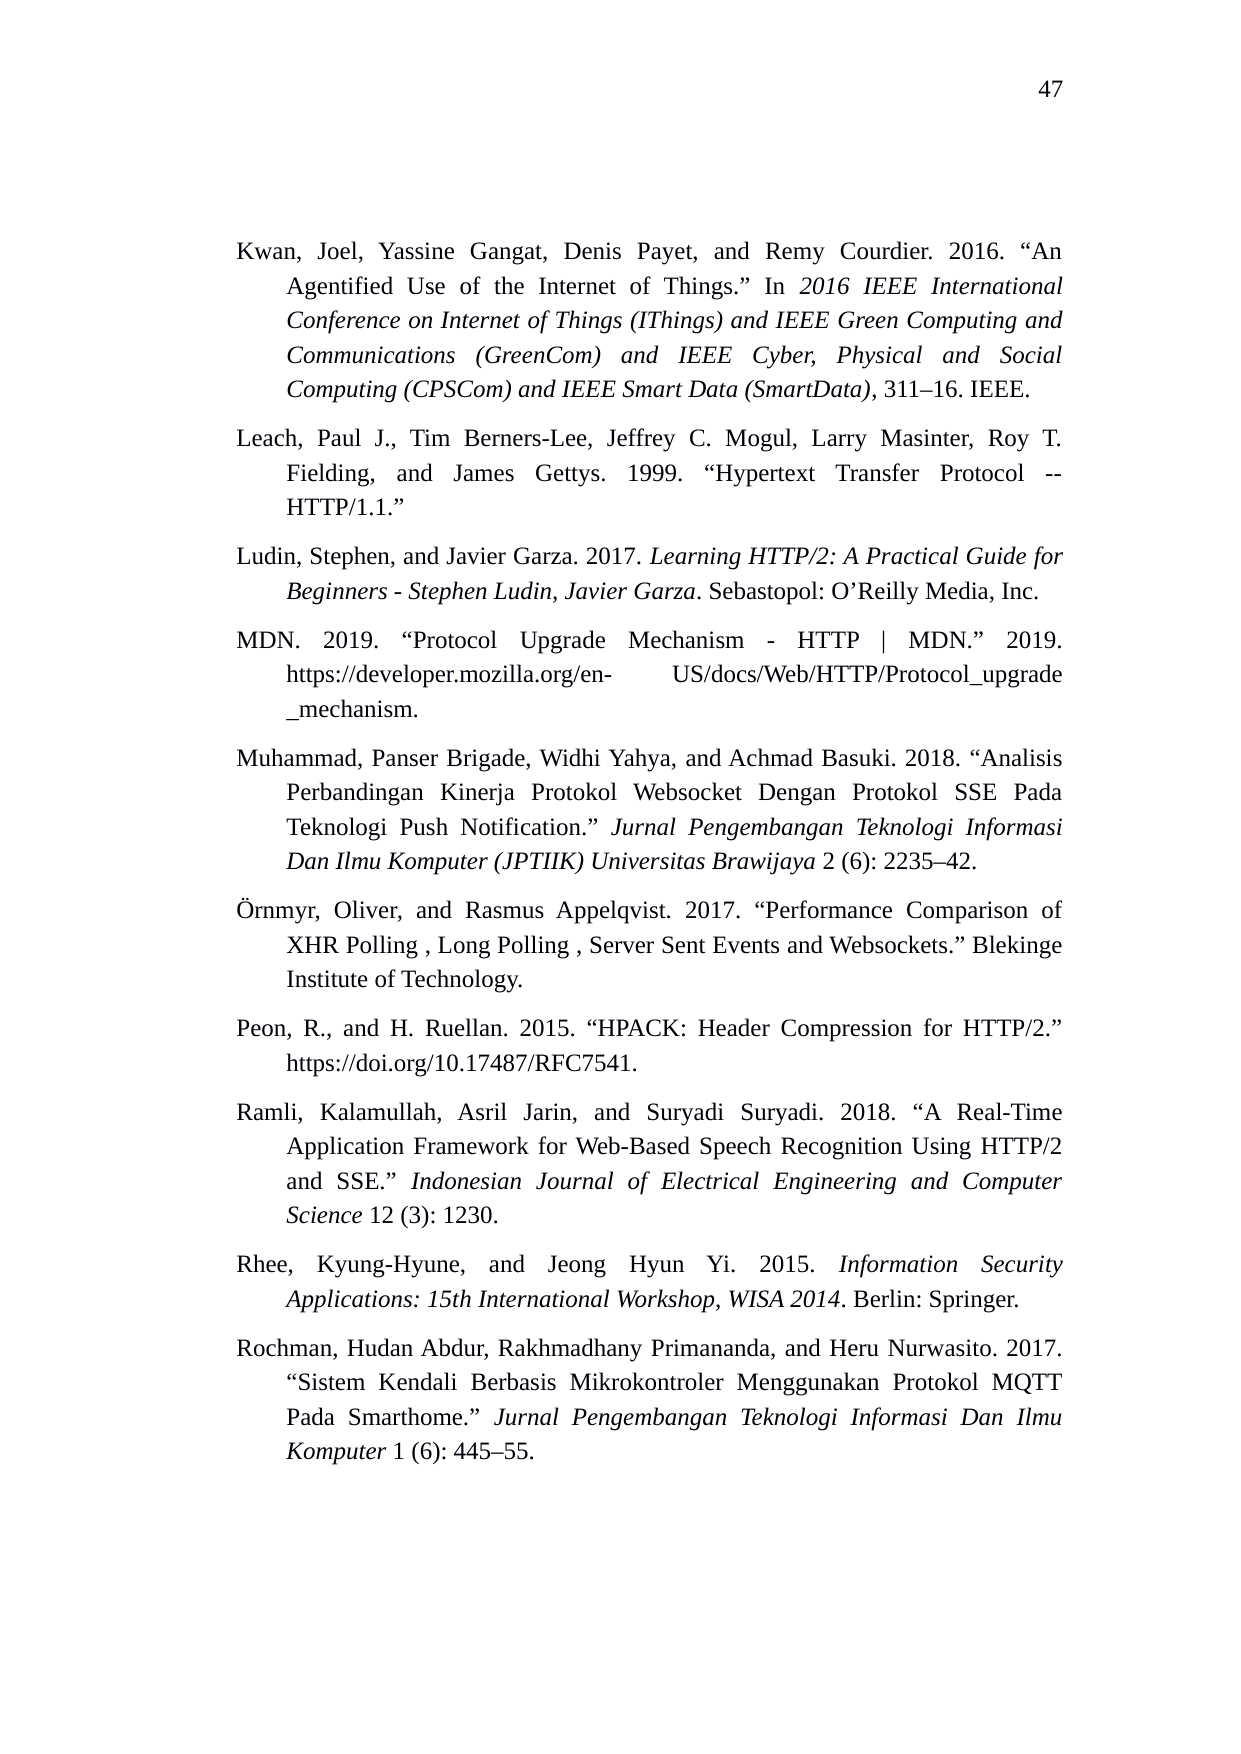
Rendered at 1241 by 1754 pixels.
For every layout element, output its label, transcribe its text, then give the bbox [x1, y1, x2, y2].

text Rochman, Hudan Abdur, Rakhmadhany Primananda, and Heru Nurwasito. 2017. “Sistem Kendali Berbasis Mikrokontroler Menggunakan Protokol MQTT Pada Smarthome.” Jurnal Pengembangan Teknologi Informasi Dan Ilmu Komputer 1 (6): 445–55. [236, 1333, 1063, 1465]
text Örnmyr, Oliver, and Rasmus Appelqvist. 2017. “Performance Comparison of XHR Polling , Long Polling , Server Sent Events and Websockets.” Blekinge Institute of Technology. [236, 895, 1063, 993]
text Ramli, Kalamullah, Asril Jarin, and Suryadi Suryadi. 2018. “A Real-Time Application Framework for Web-Based Speech Recognition Using HTTP/2 and SSE.” Indonesian Journal of Electrical Engineering and Computer Science 12 (3): 1230. [236, 1097, 1063, 1229]
text Kwan, Joel, Yassine Gangat, Denis Payet, and Remy Courdier. 2016. “An Agentified Use of the Internet of Things.” In 2016 IEEE International Conference on Internet of Things (IThings) and IEEE Green Computing and Communications (GreenCom) and IEEE Cyber, Physical and Social Computing (CPSCom) and IEEE Smart Data (SmartData), 311–16. IEEE. [236, 236, 1063, 403]
text Ludin, Stephen, and Javier Garza. 2017. Learning HTTP/2: A Practical Guide for Beginners - Stephen Ludin, Javier Garza. Sebastopol: O’Reilly Media, Inc. [236, 541, 1063, 604]
text Muhammad, Panser Brigade, Widhi Yahya, and Achmad Basuki. 2018. “Analisis Perbandingan Kinerja Protokol Websocket Dengan Protokol SSE Pada Teknologi Push Notification.” Jurnal Pengembangan Teknologi Informasi Dan Ilmu Komputer (JPTIIK) Universitas Brawijaya 2 (6): 2235–42. [236, 743, 1063, 875]
text Leach, Paul J., Tim Berners-Lee, Jeffrey C. Mogul, Larry Masinter, Roy T. Fielding, and James Gettys. 1999. “Hypertext Transfer Protocol -- HTTP/1.1.” [236, 423, 1063, 521]
text MDN. 2019. “Protocol Upgrade Mechanism - HTTP | MDN.” 2019. https://developer.mozilla.org/en- US/docs/Web/HTTP/Protocol_upgrade _mechanism. [236, 625, 1063, 722]
text Rhee, Kyung-Hyune, and Jeong Hyun Yi. 2015. Information Security Applications: 15th International Workshop, WISA 2014. Berlin: Springer. [236, 1249, 1063, 1313]
text Peon, R., and H. Ruellan. 2015. “HPACK: Header Compression for HTTP/2.” https://doi.org/10.17487/RFC7541. [236, 1013, 1063, 1077]
